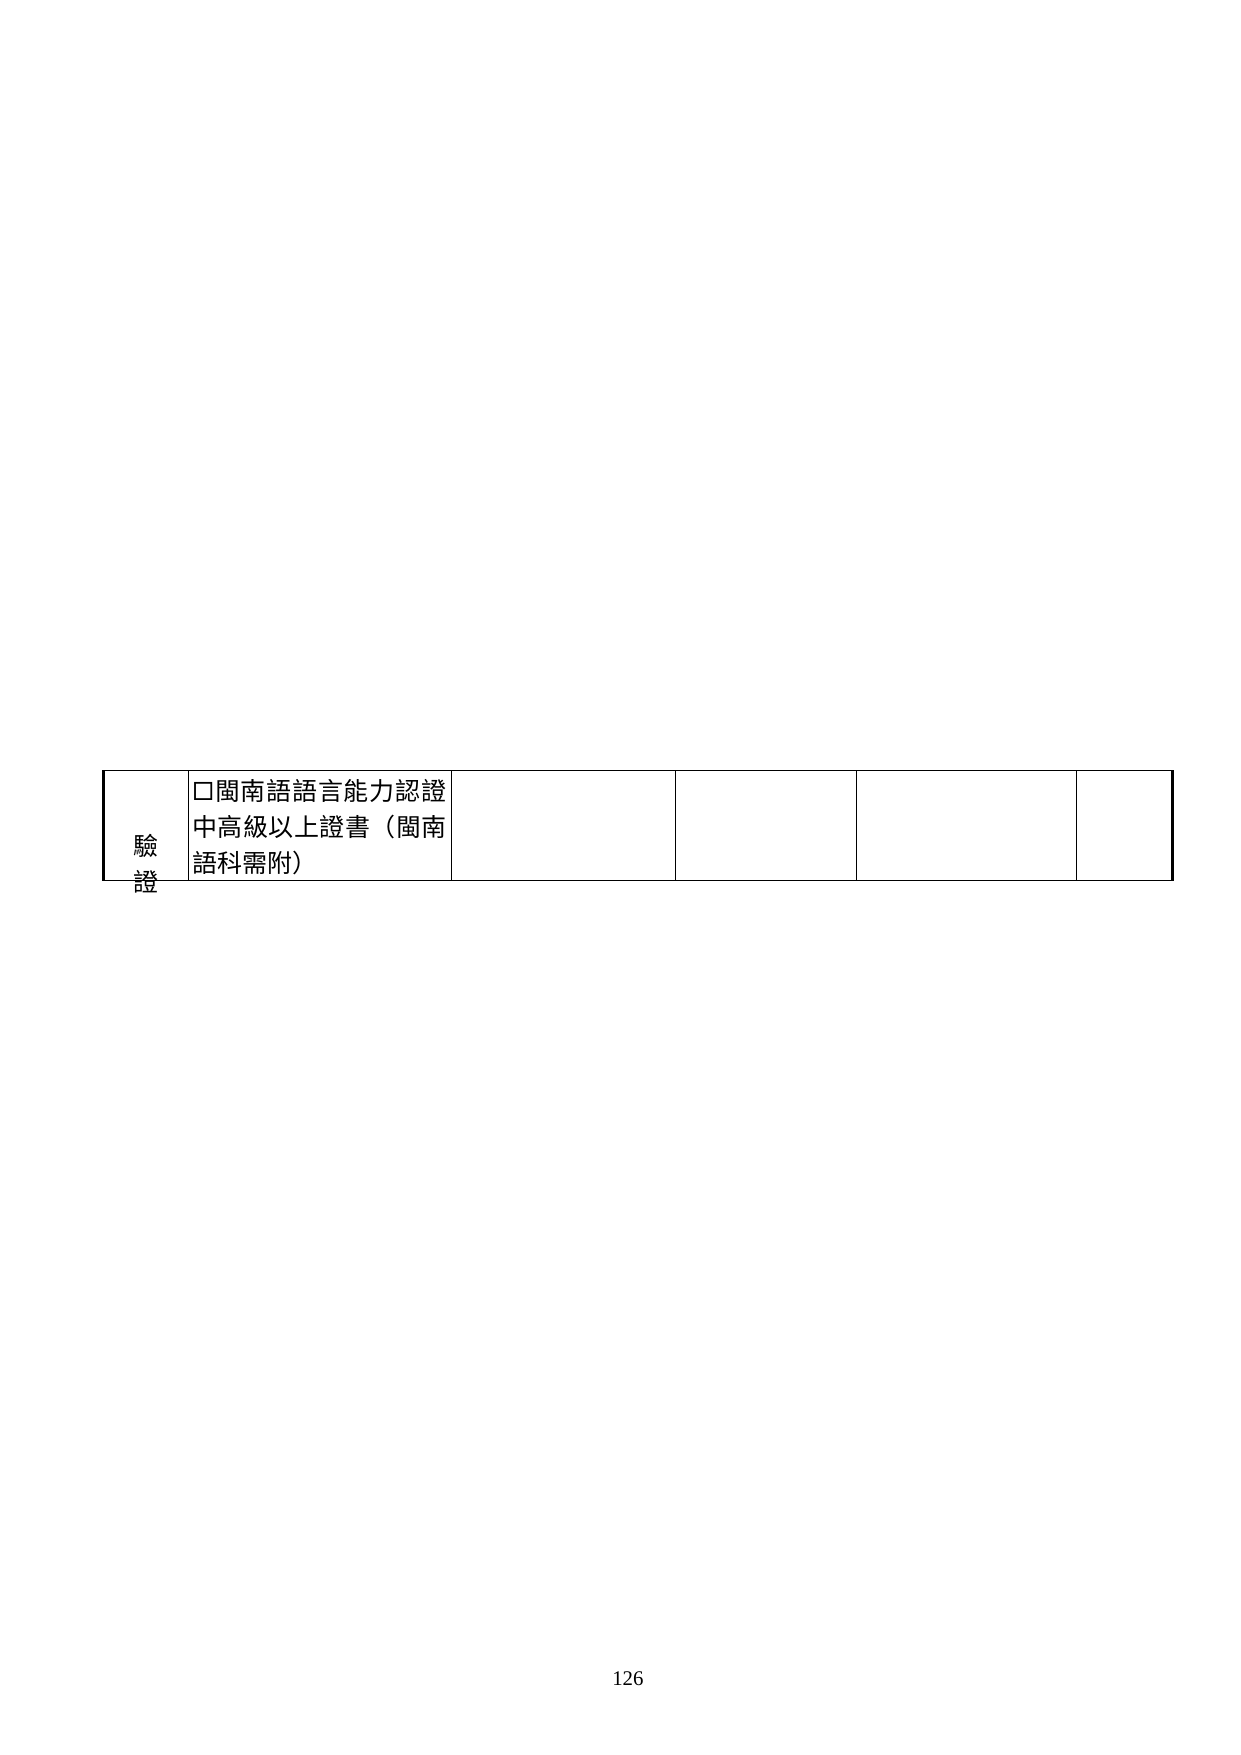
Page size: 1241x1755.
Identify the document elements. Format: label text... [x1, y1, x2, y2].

table_cell [676, 771, 856, 880]
table_cell [1077, 771, 1171, 880]
table_cell 應 繳 驗 證 件 [105, 771, 188, 880]
table_cell [857, 771, 1076, 880]
table_cell [452, 771, 675, 880]
table_cell 閩南語語言能力認證中高級以上證書（閩南語科需附） [189, 771, 451, 880]
